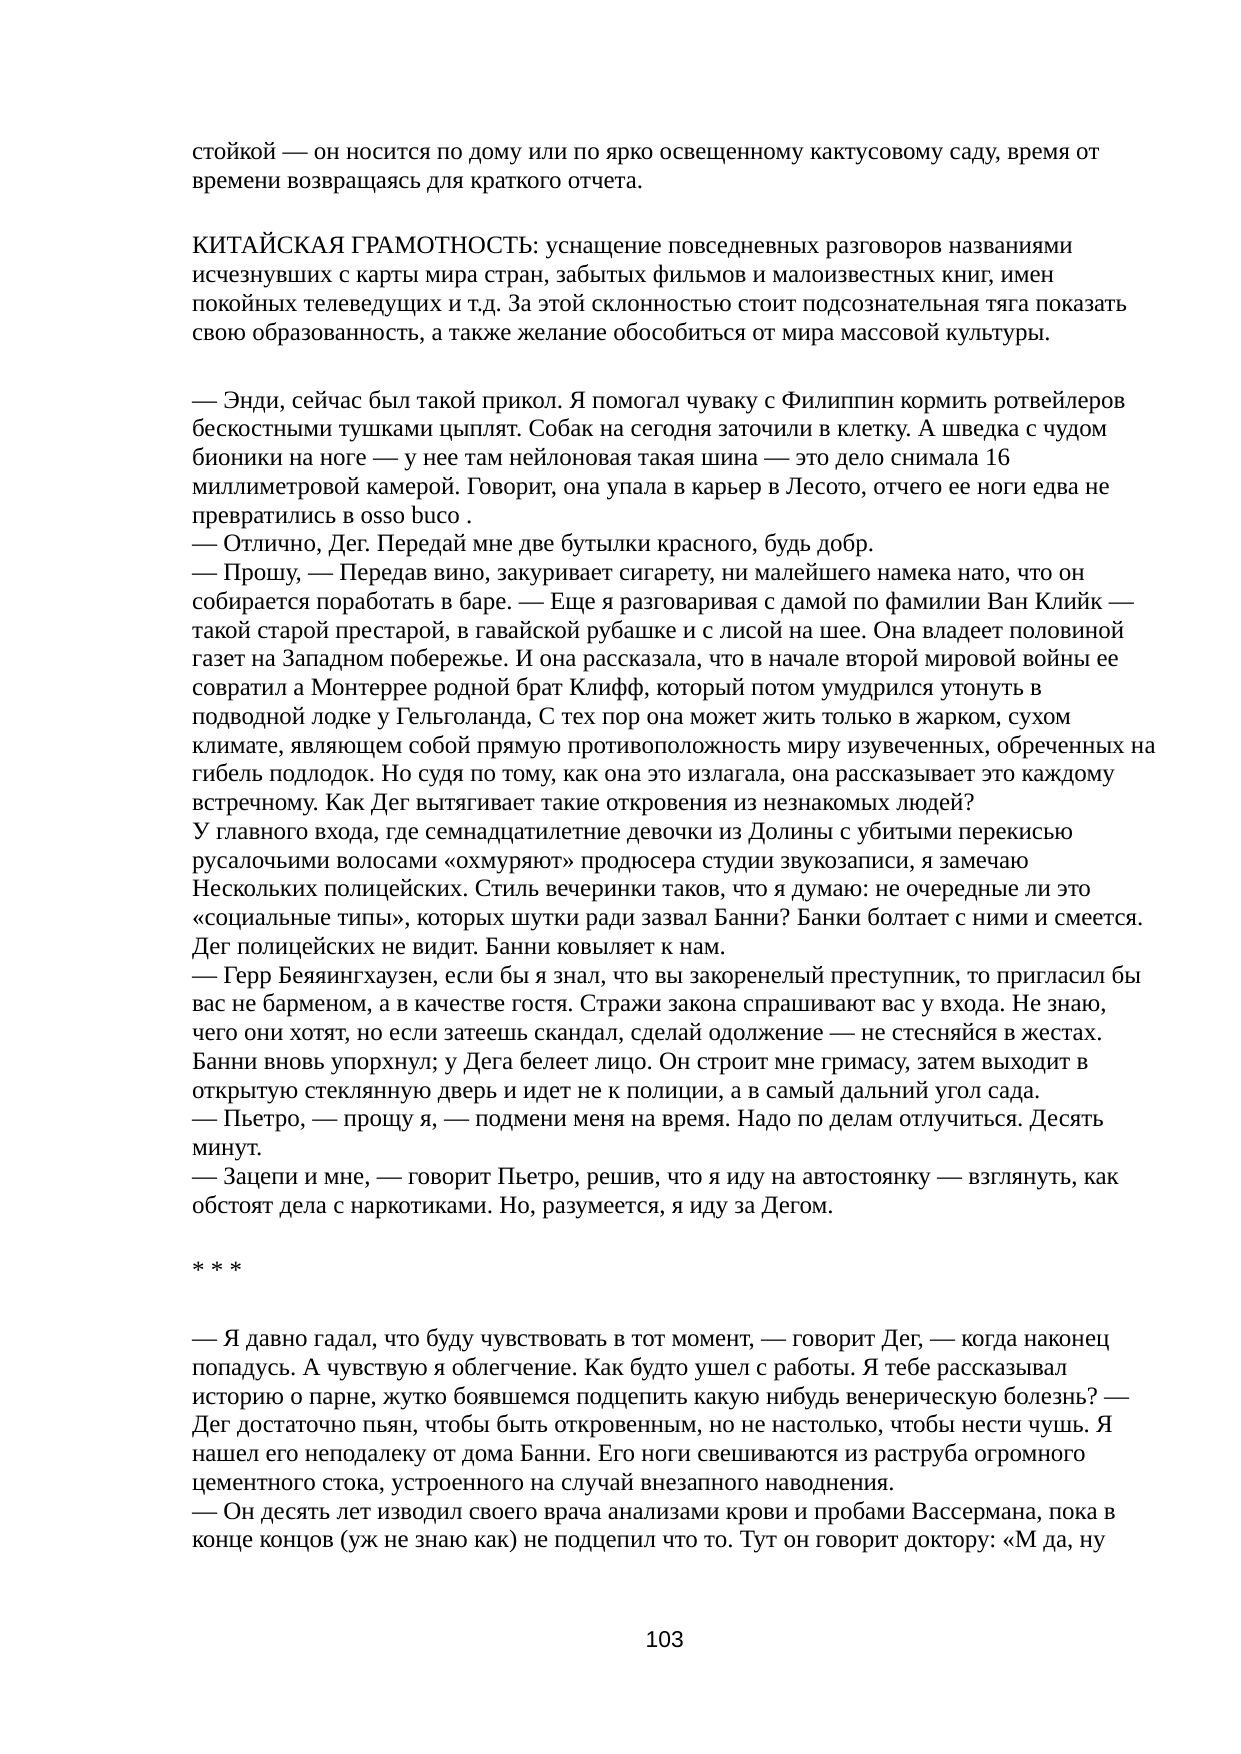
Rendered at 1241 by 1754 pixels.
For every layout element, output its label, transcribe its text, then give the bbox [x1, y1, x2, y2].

table_header стойкой — он носится по дому или по ярко освещенному кактусовому саду, время от времени возвращаясь для краткого отчета. КИТАЙСКАЯ ГРАМОТНОСТЬ: уснащение повседневных разговоров названиями исчезнувших с карты мира стран, забытых фильмов и малоизвестных книг, имен покойных телеведущих и т.д. За этой склонностью стоит подсознательная тяга показать свою образованность, а также желание обособиться от мира массовой культуры. — Энди, сейчас был такой прикол. Я помогал чуваку с Филиппин кормить ротвейлеров бескостными тушками цыплят. Собак на сегодня заточили в клетку. А шведка с чудом бионики на ноге — у нее там нейлоновая такая шина — это дело снимала 16 миллиметровой камерой. Говорит, она упала в карьер в Лесото, отчего ее ноги едва не превратились в osso buco . — Отлично, Дег. Передай мне две бутылки красного, будь добр. — Прошу, — Передав вино, закуривает сигарету, ни малейшего намека нато, что он собирается поработать в баре. — Еще я разговаривая с дамой по фамилии Ван Клийк — такой старой престарой, в гавайской рубашке и с лисой на шее. Она владеет половиной газет на Западном побережье. И она рассказала, что в начале второй мировой войны ее совратил а Монтеррее родной брат Клифф, который потом умудрился утонуть в подводной лодке у Гельголанда, С тех пор она может жить только в жарком, сухом климате, являющем собой прямую противоположность миру изувеченных, обреченных на гибель подлодок. Но судя по тому, как она это излагала, она рассказывает это каждому встречному. Как Дег вытягивает такие откровения из незнакомых людей? У главного входа, где семнадцатилетние девочки из Долины с убитыми перекисью русалочьими волосами «охмуряют» продюсера студии звукозаписи, я замечаю Нескольких полицейских. Стиль вечеринки таков, что я думаю: не очередные ли это «социальные типы», которых шутки ради зазвал Банни? Банки болтает с ними и смеется. Дег полицейских не видит. Банни ковыляет к нам. — Герр Беяяингхаузен, если бы я знал, что вы закоренелый преступник, то пригласил бы вас не барменом, а в качестве гостя. Стражи закона спрашивают вас у входа. Не знаю, чего они хотят, но если затеешь скандал, сделай одолжение — не стесняйся в жестах. Банни вновь упорхнул; у Дега белеет лицо. Он строит мне гримасу, затем выходит в открытую стеклянную дверь и идет не к полиции, а в самый дальний угол сада. — Пьетро, — прощу я, — подмени меня на время. Надо по делам отлучиться. Десять минут. — Зацепи и мне, — говорит Пьетро, решив, что я иду на автостоянку — взглянуть, как обстоят дела с наркотиками. Но, разумеется, я иду за Дегом. * * * — Я давно гадал, что буду чувствовать в тот момент, — говорит Дег, — когда наконец попадусь. А чувствую я облегчение. Как будто ушел с работы. Я тебе рассказывал историю о парне, жутко боявшемся подцепить какую нибудь венерическую болезнь? — Дег достаточно пьян, чтобы быть откровенным, но не настолько, чтобы нести чушь. Я нашел его неподалеку от дома Банни. Его ноги свешиваются из раструба огромного цементного стока, устроенного на случай внезапного наводнения. — Он десять лет изводил своего врача анализами крови и пробами Вассермана, пока в конце концов (уж не знаю как) не подцепил что то. Тут он говорит доктору: «М да, ну [184, 118, 1166, 1561]
